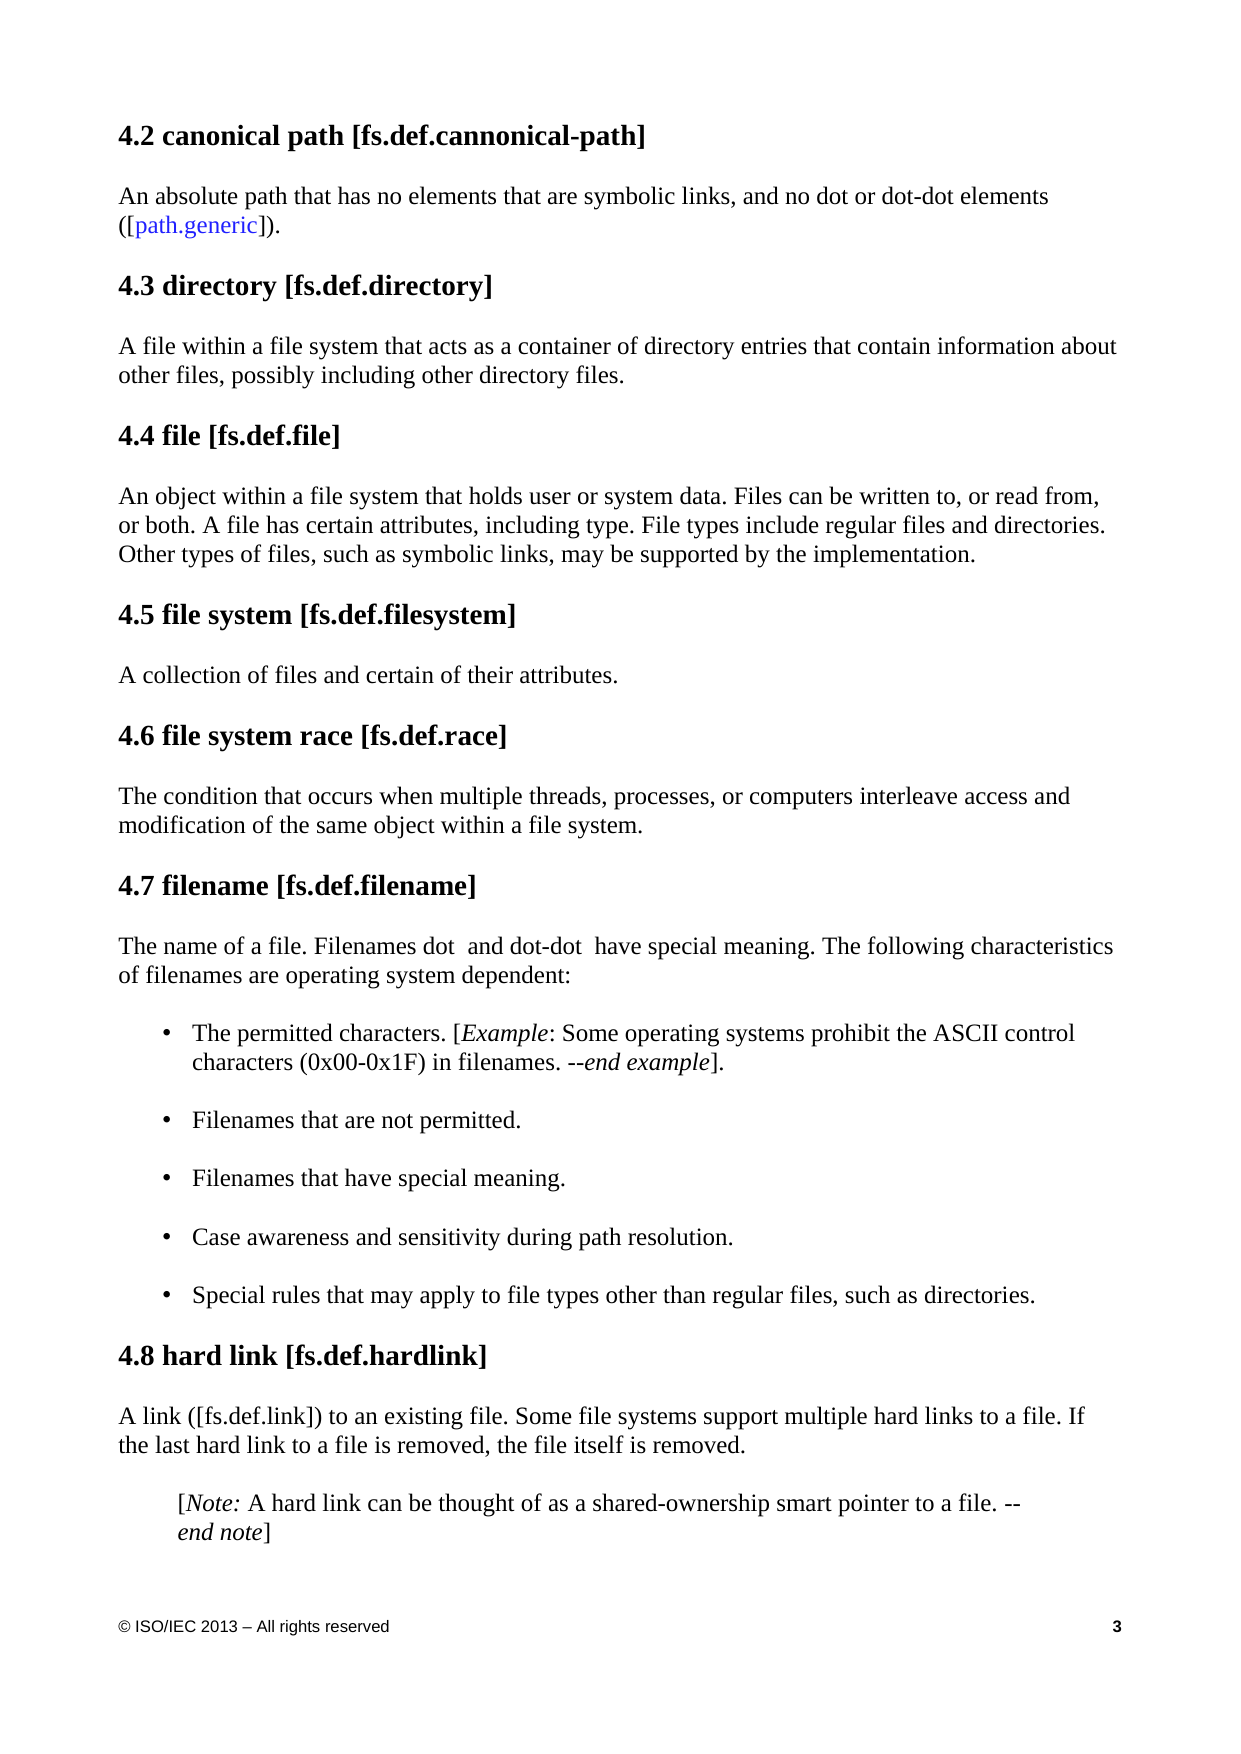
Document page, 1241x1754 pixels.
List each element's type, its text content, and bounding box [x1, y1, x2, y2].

list Special rules that may apply to file types other than regular files, such as directories. [162, 1280, 1122, 1308]
subtitle 4.2 canonical path [fs.def.cannonical-path] [118, 118, 1122, 152]
subtitle 4.7 filename [fs.def.filename] [118, 868, 1122, 902]
text A collection of files and certain of their attributes. [118, 660, 1122, 689]
text An object within a file system that holds user or system data. Files can be written to, or read from, or both. A file has certain attributes, including type. File types include regular files and directories. Other types of files, such as symbolic links, may be supported by the implementation. [118, 481, 1122, 567]
subtitle 4.3 directory [fs.def.directory] [118, 268, 1122, 302]
subtitle 4.6 file system race [fs.def.race] [118, 718, 1122, 752]
text The condition that occurs when multiple threads, processes, or computers interleave access and modification of the same object within a file system. [118, 781, 1122, 839]
text The name of a file. Filenames dot and dot-dot have special meaning. The following characteristics of filenames are operating system dependent: [118, 931, 1122, 989]
list Case awareness and sensitivity during path resolution. [162, 1222, 1122, 1250]
list Filenames that have special meaning. [162, 1163, 1122, 1192]
list The permitted characters. [Example: Some operating systems prohibit the ASCII control characters (0x00-0x1F) in filenames. --end example]. [162, 1018, 1122, 1076]
text An absolute path that has no elements that are symbolic links, and no dot or dot-dot elements ([path.generic]). [118, 181, 1122, 239]
text A file within a file system that acts as a container of directory entries that contain information about other files, possibly including other directory files. [118, 331, 1122, 389]
list Filenames that are not permitted. [162, 1105, 1122, 1134]
subtitle 4.8 hard link [fs.def.hardlink] [118, 1338, 1122, 1372]
text A link ([fs.def.link]) to an existing file. Some file systems support multiple hard links to a file. If the last hard link to a file is removed, the file itself is removed. [118, 1401, 1122, 1458]
subtitle 4.5 file system [fs.def.filesystem] [118, 597, 1122, 630]
text [Note: A hard link can be thought of as a shared-ownership smart pointer to a file. -- end note] [177, 1488, 1063, 1546]
subtitle 4.4 file [fs.def.file] [118, 418, 1122, 452]
